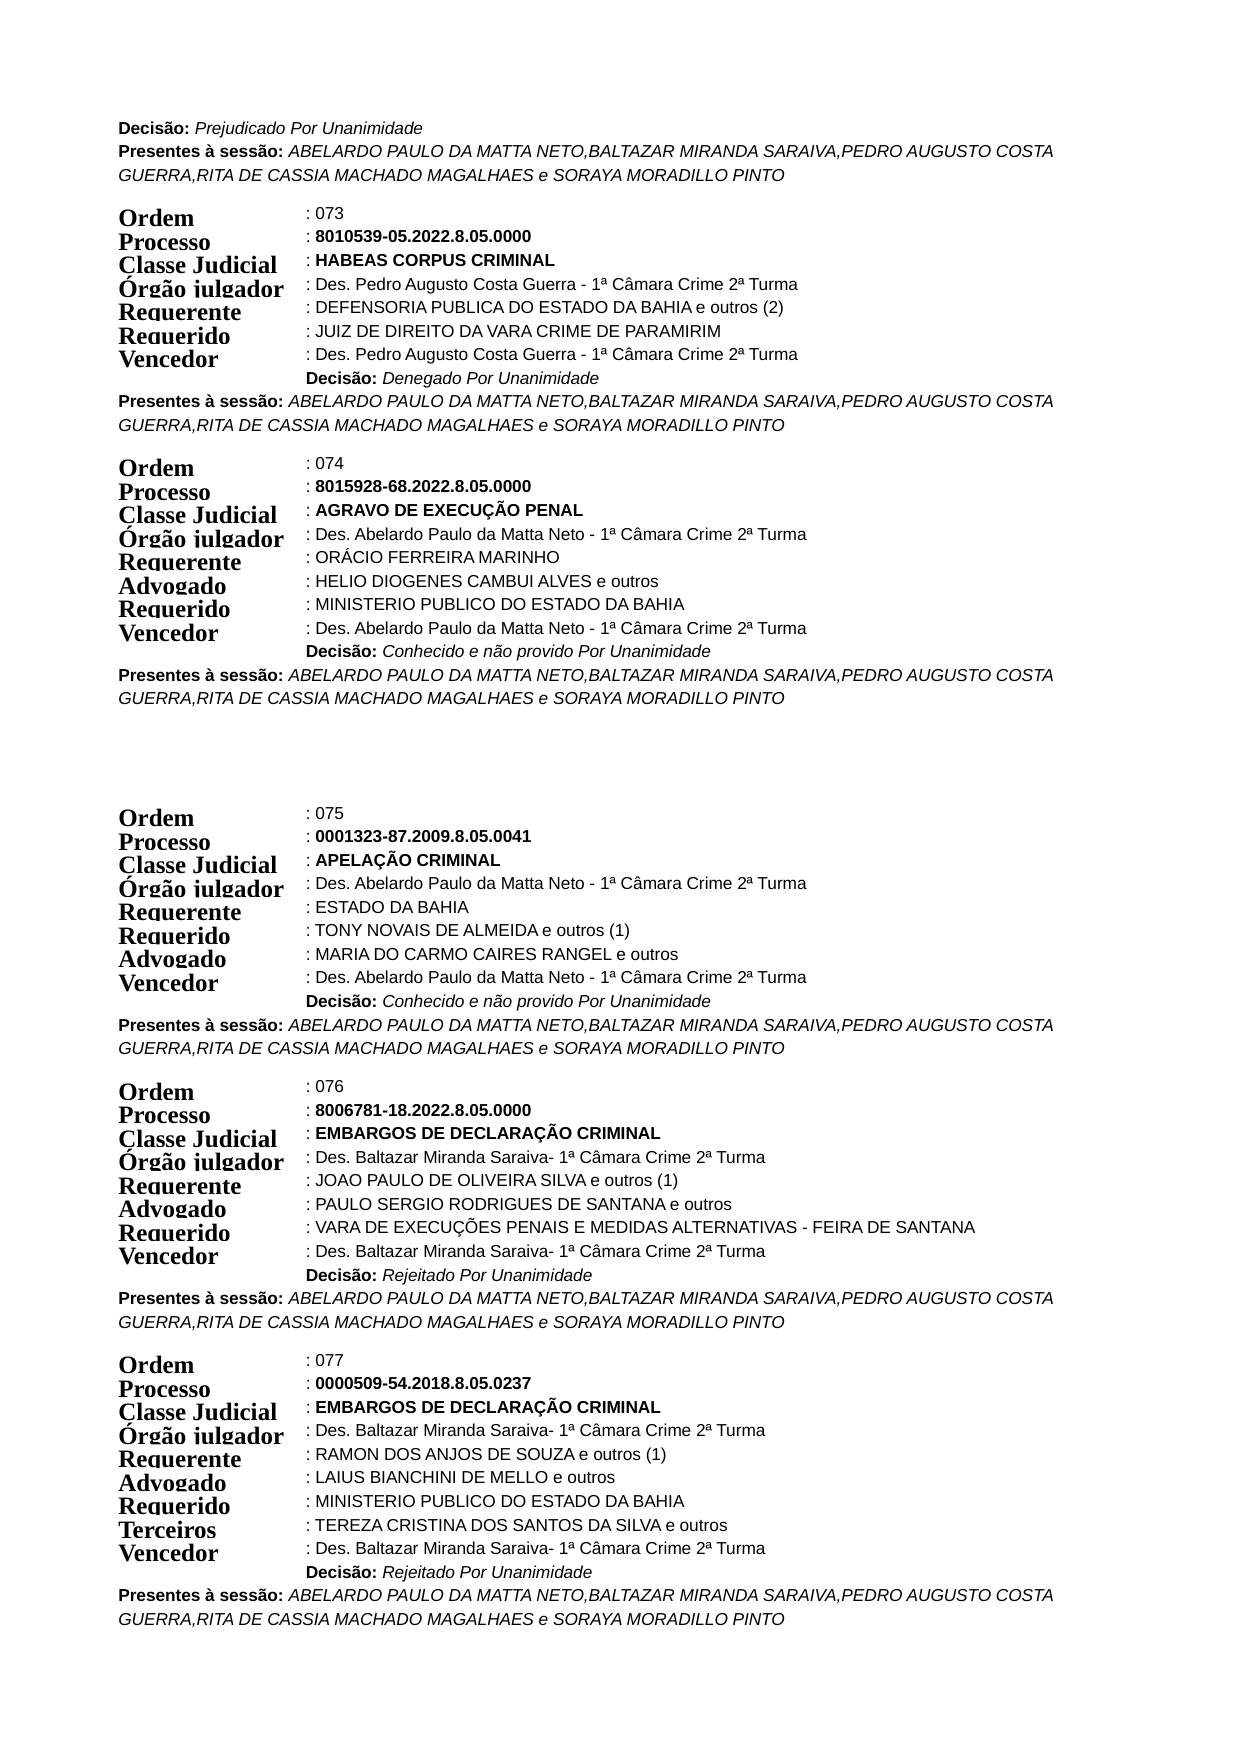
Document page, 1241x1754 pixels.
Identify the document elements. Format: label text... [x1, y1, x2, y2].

text : ORÁCIO FERREIRA MARINHO [306, 547, 1122, 567]
text Advogado [118, 571, 306, 594]
text Vencedor [118, 968, 306, 997]
text Classe Judicial [118, 1124, 306, 1147]
text Órgão julgador [118, 274, 306, 297]
text : 077 [306, 1350, 1122, 1370]
text : 8006781-18.2022.8.05.0000 [306, 1100, 1122, 1120]
text Classe Judicial [118, 500, 306, 524]
text : 076 [306, 1077, 1122, 1096]
text : JUIZ DE DIREITO DA VARA CRIME DE PARAMIRIM [306, 321, 1122, 341]
text : 075 [306, 803, 1122, 823]
text Órgão julgador [118, 1147, 306, 1171]
text : TONY NOVAIS DE ALMEIDA e outros (1) [306, 921, 1122, 941]
text : 8010539-05.2022.8.05.0000 [306, 227, 1122, 247]
text Requerente [118, 1171, 306, 1194]
text : Des. Abelardo Paulo da Matta Neto - 1ª Câmara Crime 2ª Turma [306, 968, 1122, 988]
text Requerente [118, 897, 306, 921]
text Requerido [118, 1491, 306, 1515]
text Decisão: Conhecido e não provido Por Unanimidade [118, 991, 1122, 1011]
text : 073 [306, 203, 1122, 223]
text Vencedor [118, 1538, 306, 1567]
text Órgão julgador [118, 1421, 306, 1444]
text Ordem [118, 203, 306, 227]
text Processo [118, 827, 306, 850]
text Processo [118, 477, 306, 500]
text : TEREZA CRISTINA DOS SANTOS DA SILVA e outros [306, 1515, 1122, 1535]
text : AGRAVO DE EXECUÇÃO PENAL [306, 500, 1122, 520]
text : MINISTERIO PUBLICO DO ESTADO DA BAHIA [306, 1491, 1122, 1511]
text Decisão: Denegado Por Unanimidade [118, 368, 1122, 388]
text Classe Judicial [118, 1397, 306, 1421]
text Requerido [118, 921, 306, 944]
text : Des. Abelardo Paulo da Matta Neto - 1ª Câmara Crime 2ª Turma [306, 618, 1122, 638]
text Ordem [118, 1077, 306, 1100]
text : Des. Baltazar Miranda Saraiva- 1ª Câmara Crime 2ª Turma [306, 1147, 1122, 1167]
text Processo [118, 227, 306, 250]
text : DEFENSORIA PUBLICA DO ESTADO DA BAHIA e outros (2) [306, 297, 1122, 317]
text : MINISTERIO PUBLICO DO ESTADO DA BAHIA [306, 594, 1122, 614]
text Requerente [118, 297, 306, 321]
text : JOAO PAULO DE OLIVEIRA SILVA e outros (1) [306, 1171, 1122, 1191]
text Requerido [118, 1218, 306, 1241]
text : Des. Abelardo Paulo da Matta Neto - 1ª Câmara Crime 2ª Turma [306, 524, 1122, 544]
text Advogado [118, 1194, 306, 1218]
text : LAIUS BIANCHINI DE MELLO e outros [306, 1468, 1122, 1488]
text : HABEAS CORPUS CRIMINAL [306, 250, 1122, 270]
text : EMBARGOS DE DECLARAÇÃO CRIMINAL [306, 1397, 1122, 1417]
text Processo [118, 1374, 306, 1397]
text Advogado [118, 944, 306, 968]
text Vencedor [118, 1241, 306, 1270]
text : RAMON DOS ANJOS DE SOUZA e outros (1) [306, 1444, 1122, 1464]
text Vencedor [118, 344, 306, 373]
text : Des. Pedro Augusto Costa Guerra - 1ª Câmara Crime 2ª Turma [306, 344, 1122, 364]
text : APELAÇÃO CRIMINAL [306, 850, 1122, 870]
text Requerente [118, 547, 306, 571]
text Decisão: Prejudicado Por Unanimidade [118, 118, 1122, 138]
text Presentes à sessão: ABELARDO PAULO DA MATTA NETO,BALTAZAR MIRANDA SARAIVA,PEDRO AUGUSTO COSTA GUERRA,RITA DE CASSIA MACHADO MAGALHAES e SORAYA MORADILLO PINTO [118, 665, 1122, 708]
text Processo [118, 1100, 306, 1124]
text : EMBARGOS DE DECLARAÇÃO CRIMINAL [306, 1124, 1122, 1143]
text Advogado [118, 1468, 306, 1491]
text Órgão julgador [118, 874, 306, 897]
text Presentes à sessão: ABELARDO PAULO DA MATTA NETO,BALTAZAR MIRANDA SARAIVA,PEDRO AUGUSTO COSTA GUERRA,RITA DE CASSIA MACHADO MAGALHAES e SORAYA MORADILLO PINTO [118, 1586, 1122, 1629]
text Decisão: Rejeitado Por Unanimidade [118, 1562, 1122, 1582]
text : 074 [306, 453, 1122, 473]
text : PAULO SERGIO RODRIGUES DE SANTANA e outros [306, 1194, 1122, 1214]
text : Des. Baltazar Miranda Saraiva- 1ª Câmara Crime 2ª Turma [306, 1241, 1122, 1261]
text Requerente [118, 1444, 306, 1468]
text : 0001323-87.2009.8.05.0041 [306, 827, 1122, 846]
text Terceiros [118, 1515, 306, 1538]
text Presentes à sessão: ABELARDO PAULO DA MATTA NETO,BALTAZAR MIRANDA SARAIVA,PEDRO AUGUSTO COSTA GUERRA,RITA DE CASSIA MACHADO MAGALHAES e SORAYA MORADILLO PINTO [118, 1288, 1122, 1332]
text : 8015928-68.2022.8.05.0000 [306, 477, 1122, 497]
text : Des. Baltazar Miranda Saraiva- 1ª Câmara Crime 2ª Turma [306, 1421, 1122, 1441]
text Ordem [118, 803, 306, 827]
text : Des. Abelardo Paulo da Matta Neto - 1ª Câmara Crime 2ª Turma [306, 874, 1122, 893]
text : Des. Baltazar Miranda Saraiva- 1ª Câmara Crime 2ª Turma [306, 1538, 1122, 1558]
text : 0000509-54.2018.8.05.0237 [306, 1374, 1122, 1393]
text Decisão: Rejeitado Por Unanimidade [118, 1265, 1122, 1285]
text Presentes à sessão: ABELARDO PAULO DA MATTA NETO,BALTAZAR MIRANDA SARAIVA,PEDRO AUGUSTO COSTA GUERRA,RITA DE CASSIA MACHADO MAGALHAES e SORAYA MORADILLO PINTO [118, 1015, 1122, 1058]
text Ordem [118, 453, 306, 477]
text Requerido [118, 321, 306, 344]
text Requerido [118, 594, 306, 618]
text Decisão: Conhecido e não provido Por Unanimidade [118, 642, 1122, 661]
text Vencedor [118, 618, 306, 647]
text : HELIO DIOGENES CAMBUI ALVES e outros [306, 571, 1122, 591]
text Ordem [118, 1350, 306, 1374]
text : VARA DE EXECUÇÕES PENAIS E MEDIDAS ALTERNATIVAS - FEIRA DE SANTANA [306, 1218, 1122, 1238]
text Classe Judicial [118, 250, 306, 274]
text Classe Judicial [118, 850, 306, 874]
text : Des. Pedro Augusto Costa Guerra - 1ª Câmara Crime 2ª Turma [306, 274, 1122, 294]
text Presentes à sessão: ABELARDO PAULO DA MATTA NETO,BALTAZAR MIRANDA SARAIVA,PEDRO AUGUSTO COSTA GUERRA,RITA DE CASSIA MACHADO MAGALHAES e SORAYA MORADILLO PINTO [118, 392, 1122, 435]
text Órgão julgador [118, 524, 306, 547]
text : ESTADO DA BAHIA [306, 897, 1122, 917]
text Presentes à sessão: ABELARDO PAULO DA MATTA NETO,BALTAZAR MIRANDA SARAIVA,PEDRO AUGUSTO COSTA GUERRA,RITA DE CASSIA MACHADO MAGALHAES e SORAYA MORADILLO PINTO [118, 142, 1122, 185]
text : MARIA DO CARMO CAIRES RANGEL e outros [306, 944, 1122, 964]
